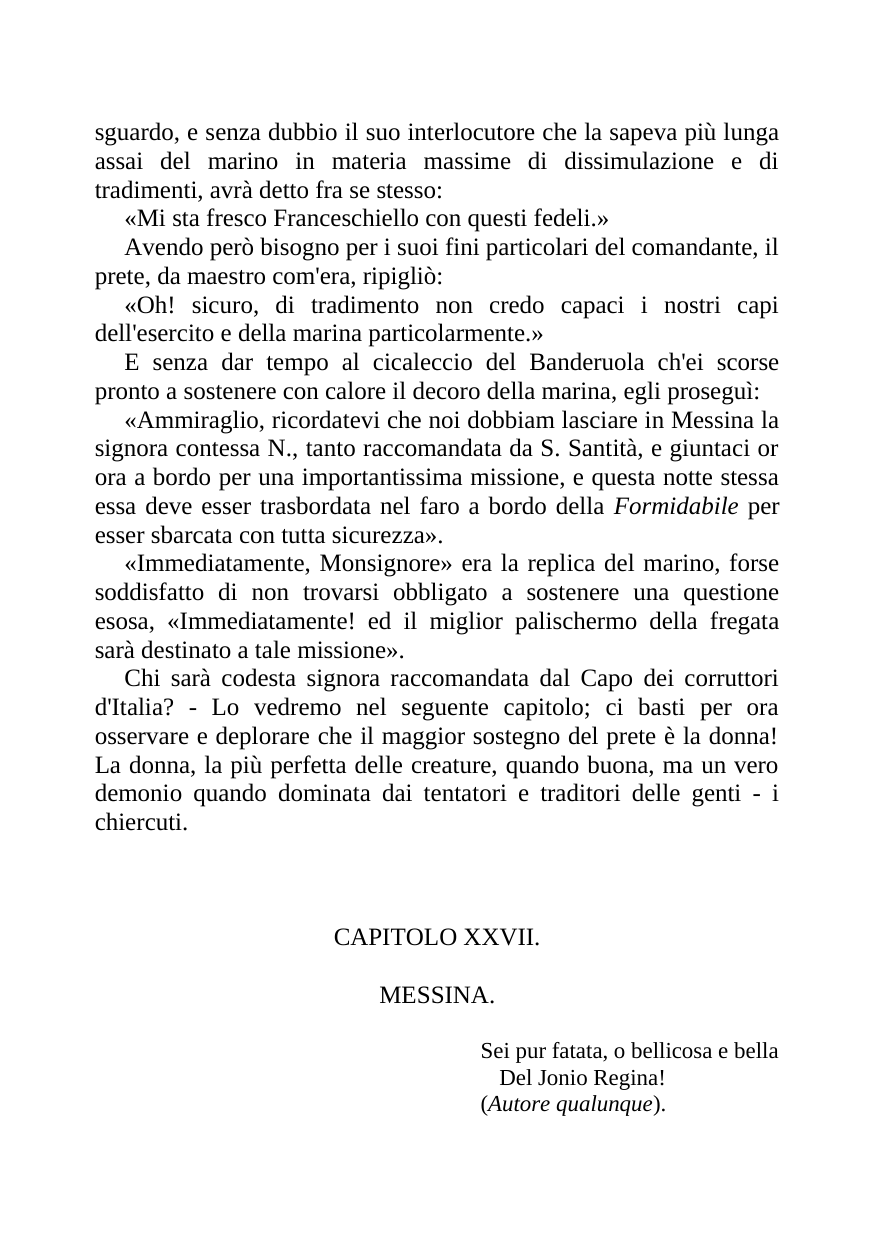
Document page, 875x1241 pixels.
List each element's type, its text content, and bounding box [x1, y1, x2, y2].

text «Ammiraglio, ricordatevi che noi dobbiam lasciare in Messina la signora contessa N., tanto raccomandata da S. Santità, e giuntaci or ora a bordo per una importantissima missione, e questa notte stessa essa deve esser trasbordata nel faro a bordo della Formidabile per esser sbarcata con tutta sicurezza». [94, 405, 779, 548]
text «Mi sta fresco Franceschiello con questi fedeli.» [94, 203, 779, 232]
text MESSINA. [94, 980, 779, 1008]
text Avendo però bisogno per i suoi fini particolari del comandante, il prete, da maestro com'era, ripigliò: [94, 232, 779, 290]
text «Oh! sicuro, di tradimento non credo capaci i nostri capi dell'esercito e della marina particolarmente.» [94, 290, 779, 347]
text Sei pur fatata, o bellicosa e bella [451, 1037, 779, 1064]
text E senza dar tempo al cicaleccio del Banderuola ch'ei scorse pronto a sostenere con calore il decoro della marina, egli proseguì: [94, 347, 779, 405]
text CAPITOLO XXVII. [94, 922, 779, 951]
text sguardo, e senza dubbio il suo interlocutore che la sapeva più lunga assai del marino in materia massime di dissimulazione e di tradimenti, avrà detto fra se stesso: [94, 117, 779, 203]
text Del Jonio Regina! [469, 1064, 779, 1090]
text Chi sarà codesta signora raccomandata dal Capo dei corruttori d'Italia? - Lo vedremo nel seguente capitolo; ci basti per ora osservare e deplorare che il maggior sostegno del prete è la donna! La donna, la più perfetta delle creature, quando buona, ma un vero demonio quando dominata dai tentatori e traditori delle genti - i chiercuti. [94, 663, 779, 836]
text «Immediatamente, Monsignore» era la replica del marino, forse soddisfatto di non trovarsi obbligato a sostenere una questione esosa, «Immediatamente! ed il miglior palischermo della fregata sarà destinato a tale missione». [94, 548, 779, 663]
text (Autore qualunque). [451, 1090, 779, 1116]
